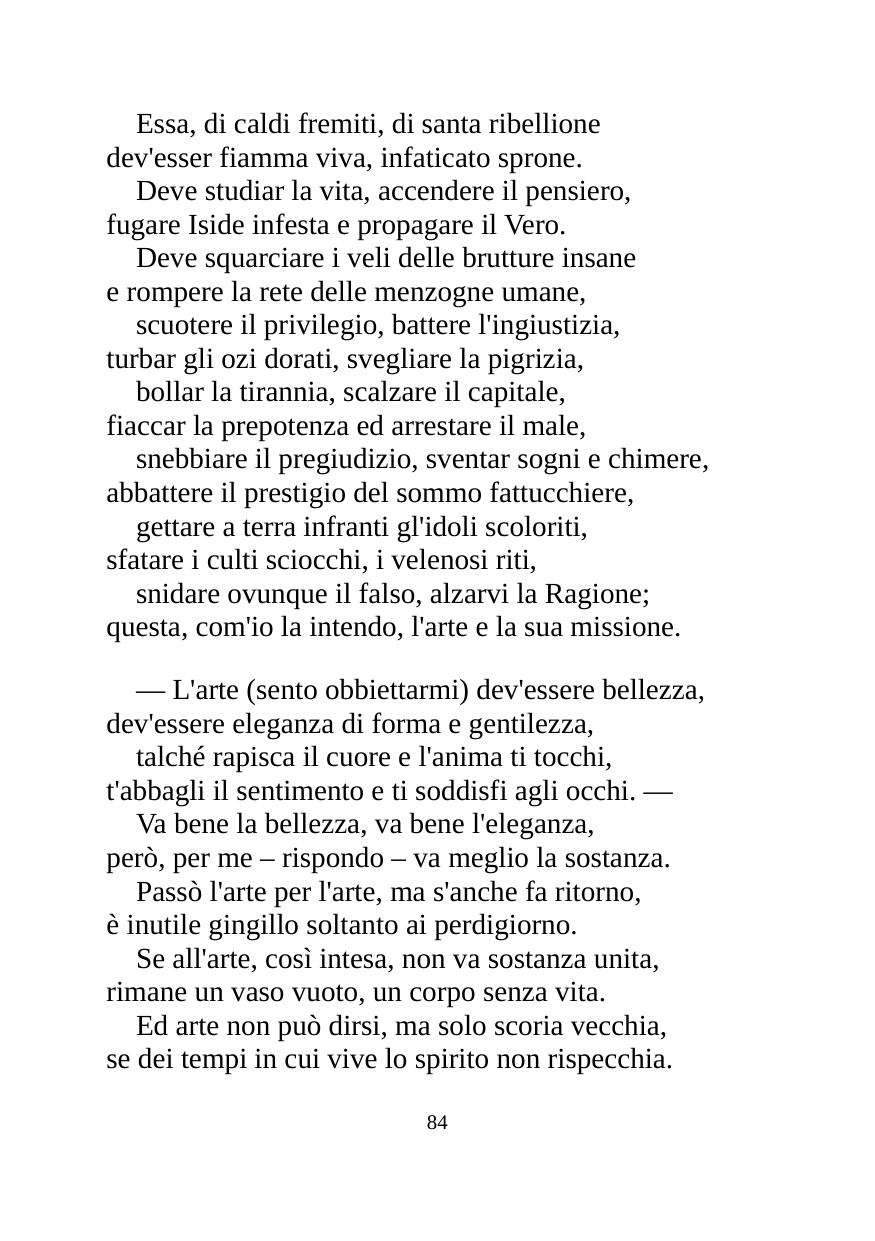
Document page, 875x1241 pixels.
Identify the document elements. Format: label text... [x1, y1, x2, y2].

text — L'arte (sento obbiettarmi) dev'essere bellezza, dev'essere eleganza di forma e gentilezza, [106, 672, 768, 739]
text Se all'arte, così intesa, non va sostanza unita, rimane un vaso vuoto, un corpo senza vita. [106, 941, 768, 1008]
text gettare a terra infranti gl'idoli scoloriti, sfatare i culti sciocchi, i velenosi riti, [106, 509, 768, 576]
text talché rapisca il cuore e l'anima ti tocchi, t'abbagli il sentimento e ti soddisfi agli occhi. — [106, 739, 768, 807]
text snidare ovunque il falso, alzarvi la Ragione; questa, com'io la intendo, l'arte e la sua missione. [106, 576, 768, 643]
text bollar la tirannia, scalzare il capitale, fiaccar la prepotenza ed arrestare il male, [106, 374, 768, 442]
text Deve squarciare i veli delle brutture insane e rompere la rete delle menzogne umane, [106, 240, 768, 307]
text Va bene la bellezza, va bene l'eleganza, però, per me – rispondo – va meglio la sostanza. [106, 807, 768, 874]
text Ed arte non può dirsi, ma solo scoria vecchia, se dei tempi in cui vive lo spirito non rispecchia. [106, 1008, 768, 1075]
text scuotere il privilegio, battere l'ingiustizia, turbar gli ozi dorati, svegliare la pigrizia, [106, 307, 768, 374]
text Deve studiar la vita, accendere il pensiero, fugare Iside infesta e propagare il Vero. [106, 173, 768, 240]
text Passò l'arte per l'arte, ma s'anche fa ritorno, è inutile gingillo soltanto ai perdigiorno. [106, 874, 768, 941]
text snebbiare il pregiudizio, sventar sogni e chimere, abbattere il prestigio del sommo fattucchiere, [106, 442, 768, 509]
text Essa, di caldi fremiti, di santa ribellione dev'esser fiamma viva, infaticato sprone. [106, 106, 768, 173]
